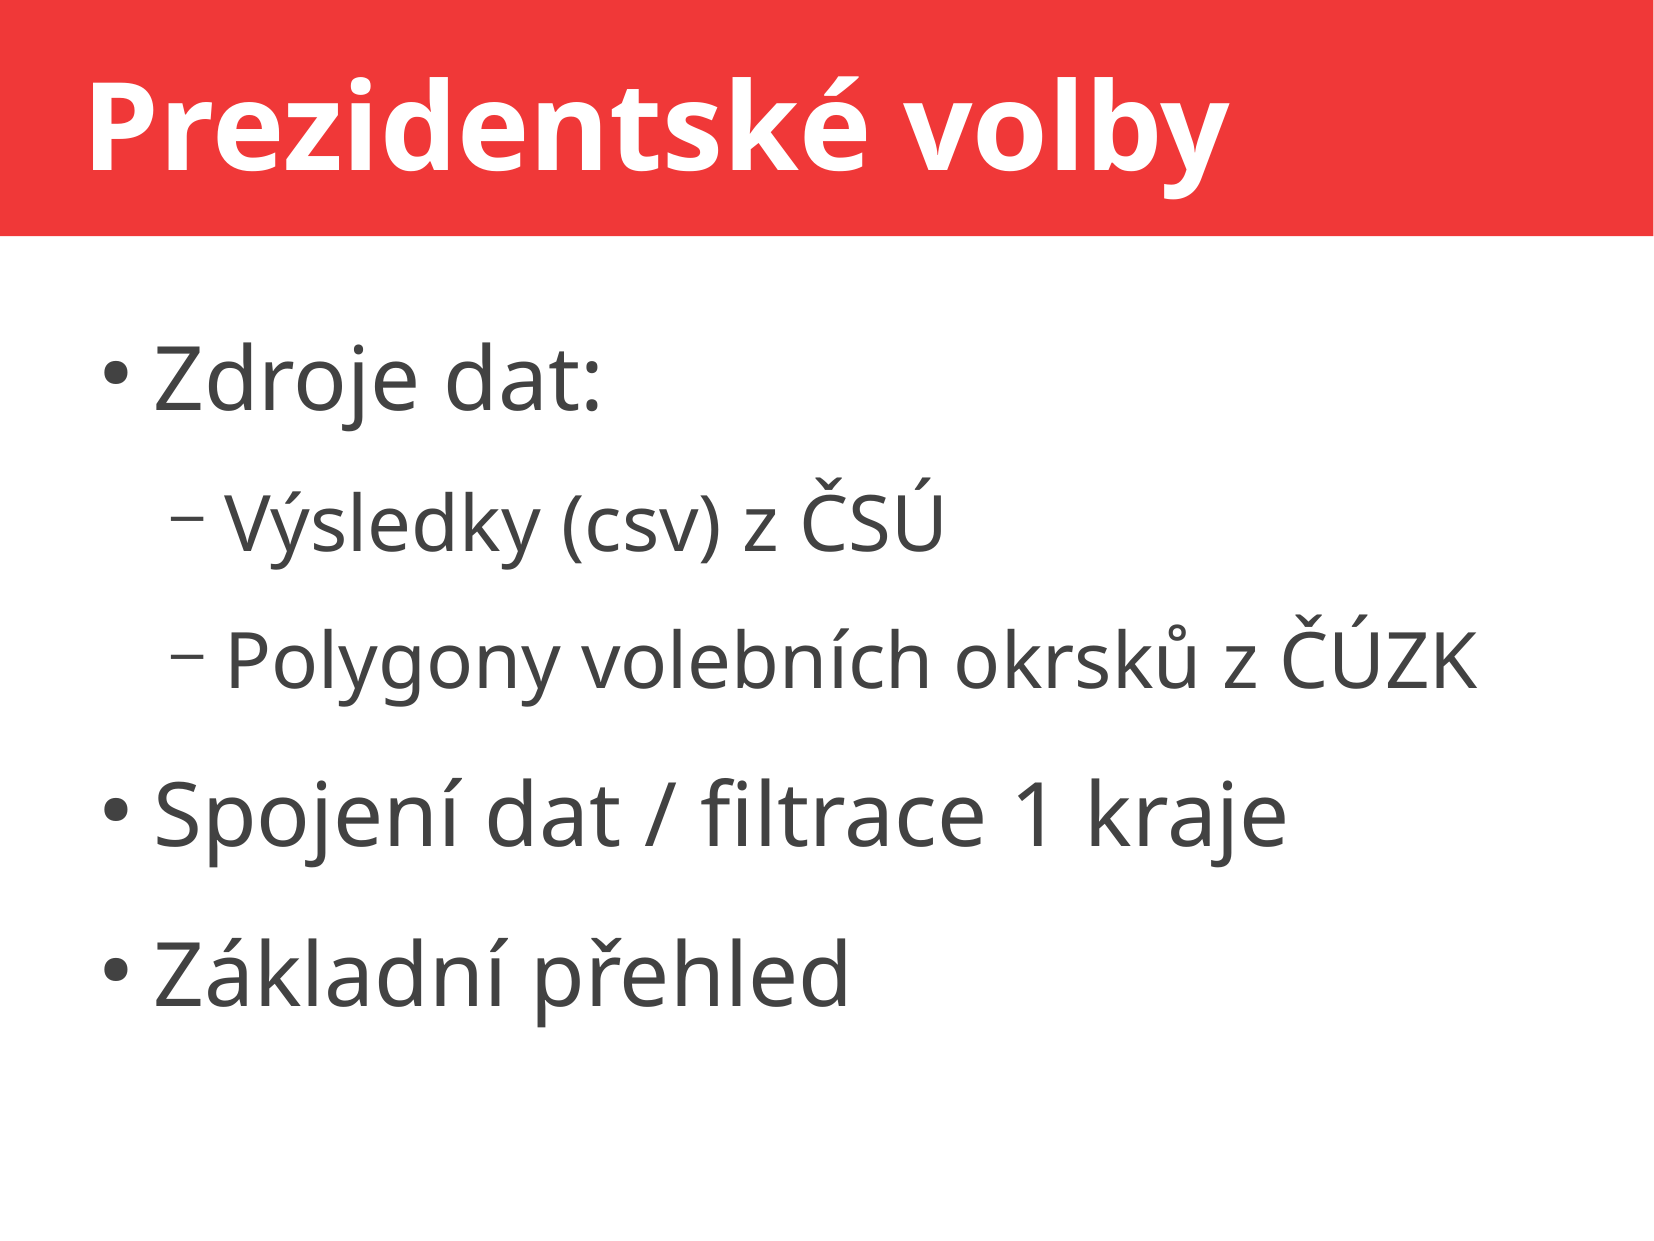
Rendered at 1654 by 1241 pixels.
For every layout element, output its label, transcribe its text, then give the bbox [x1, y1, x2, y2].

title Prezidentské volby [82, 19, 1571, 227]
list Zdroje dat: Výsledky (csv) z ČSÚ Polygony volebních okrsků z ČÚZK Spojení dat / filtrace 1 kraje Základní přehled [82, 314, 1563, 1080]
